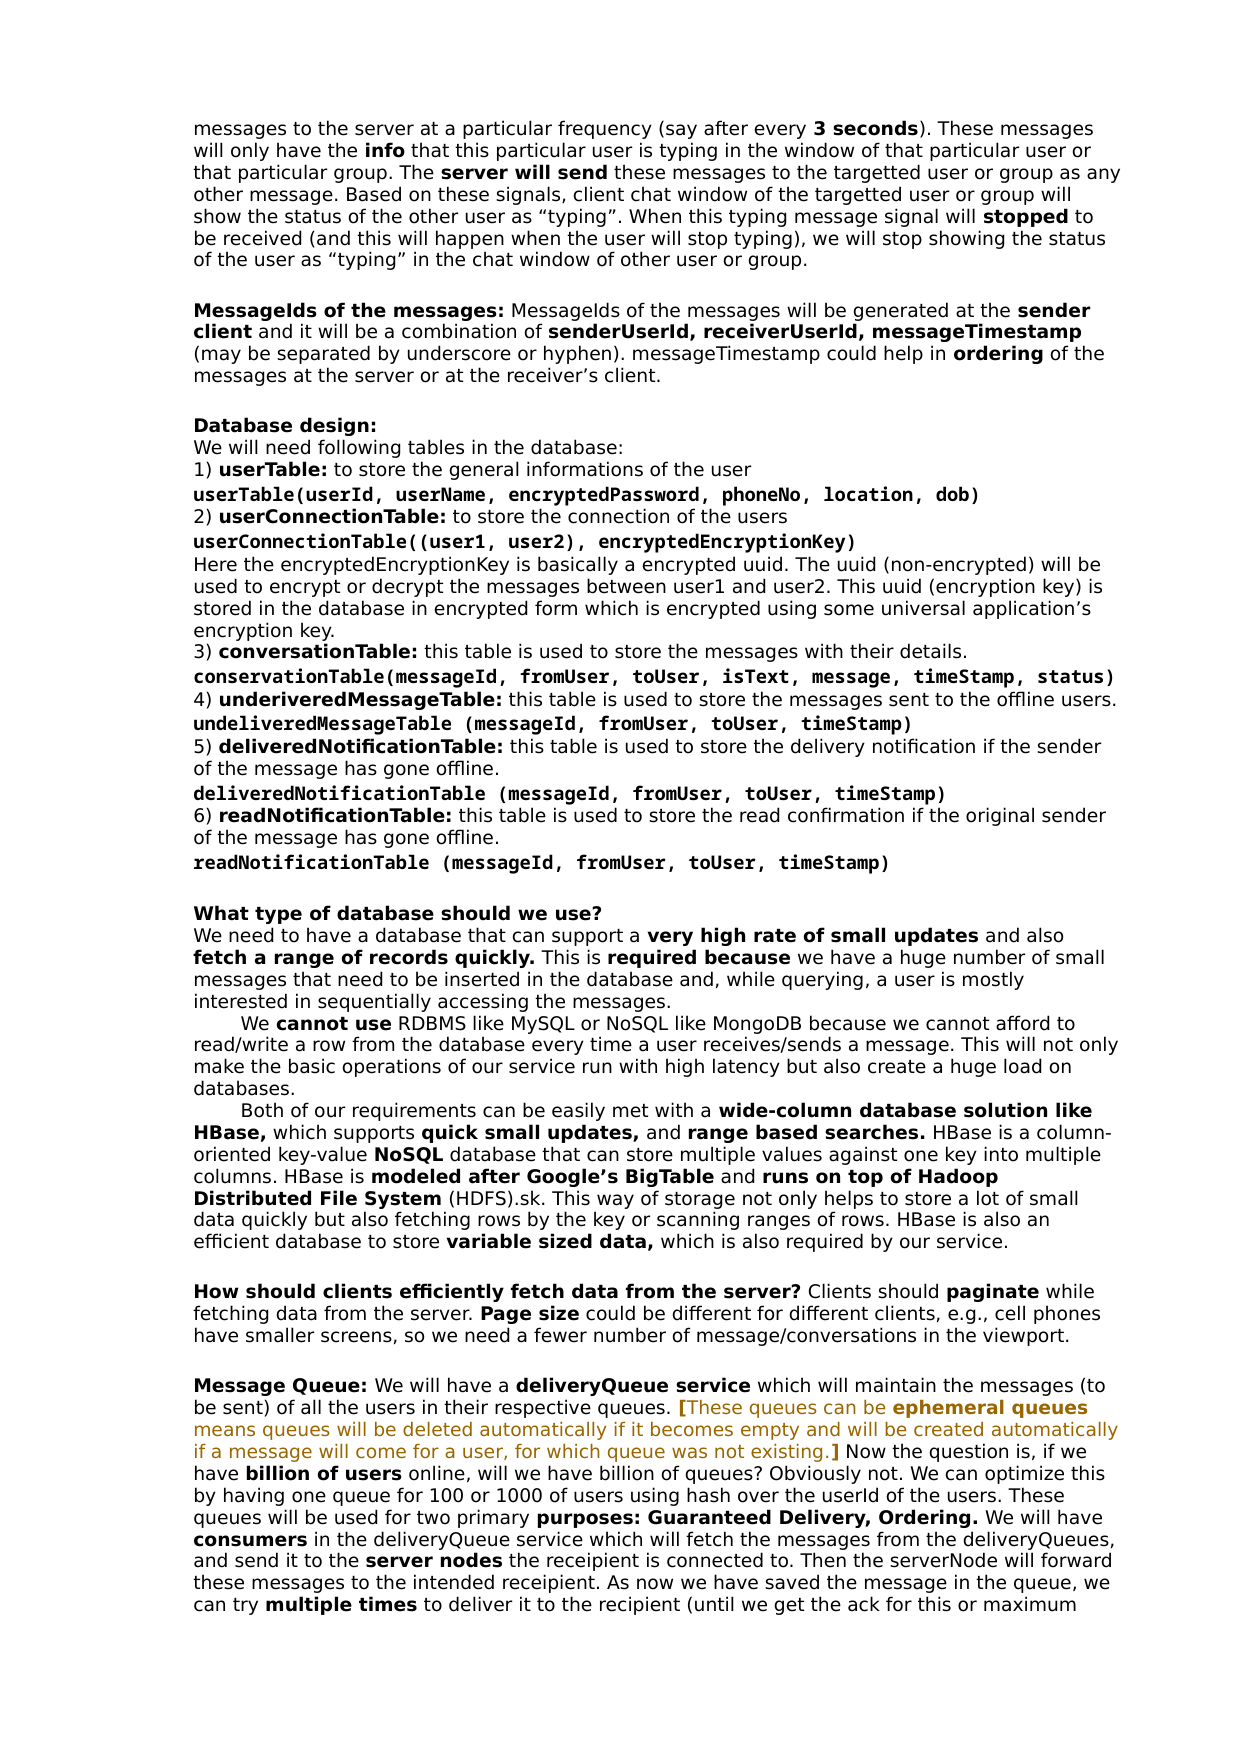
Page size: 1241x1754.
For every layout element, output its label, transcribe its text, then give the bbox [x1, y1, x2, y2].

list 6) readNotificationTable: this table is used to store the read confirmation if the original sender of the message has gone offline. [156, 806, 1122, 849]
list MessageIds of the messages: MessageIds of the messages will be generated at the sender client and it will be a combination of senderUserId, receiverUserId, messageTimestamp (may be separated by underscore or hyphen). messageTimestamp could help in ordering of the messages at the server or at the receiver’s client. [156, 299, 1122, 387]
list userTable(userId, userName, encryptedPassword, phoneNo, location, dob) [156, 481, 1122, 507]
list userConnectionTable((user1, user2), encryptedEncryptionKey) [156, 528, 1122, 554]
list Here the encryptedEncryptionKey is basically a encrypted uuid. The uuid (non-encrypted) will be used to encrypt or decrypt the messages between user1 and user2. This uuid (encryption key) is stored in the database in encrypted form which is encrypted using some universal application’s encryption key. [156, 554, 1122, 641]
list We need to have a database that can support a very high rate of small updates and also fetch a range of records quickly. This is required because we have a huge number of small messages that need to be inserted in the database and, while querying, a user is mostly interested in sequentially accessing the messages. [156, 925, 1122, 1012]
list Both of our requirements can be easily met with a wide-column database solution like HBase, which supports quick small updates, and range based searches. HBase is a column-oriented key-value NoSQL database that can store multiple values against one key into multiple columns. HBase is modeled after Google’s BigTable and runs on top of Hadoop Distributed File System (HDFS).sk. This way of storage not only helps to store a lot of small data quickly but also fetching rows by the key or scanning ranges of rows. HBase is also an efficient database to store variable sized data, which is also required by our service. [156, 1100, 1122, 1253]
list undeliveredMessageTable (messageId, fromUser, toUser, timeStamp) [156, 711, 1122, 736]
list 5) deliveredNotificationTable: this table is used to store the delivery notification if the sender of the message has gone offline. [156, 736, 1122, 780]
list Message Queue: We will have a deliveryQueue service which will maintain the messages (to be sent) of all the users in their respective queues. [These queues can be ephemeral queues means queues will be deleted automatically if it becomes empty and will be created automatically if a message will come for a user, for which queue was not existing.] Now the question is, if we have billion of users online, will we have billion of queues? Obviously not. We can optimize this by having one queue for 100 or 1000 of users using hash over the userId of the users. These queues will be used for two primary purposes: Guaranteed Delivery, Ordering. We will have consumers in the deliveryQueue service which will fetch the messages from the deliveryQueues, and send it to the server nodes the receipient is connected to. Then the serverNode will forward these messages to the intended receipient. As now we have saved the message in the queue, we can try multiple times to deliver it to the recipient (until we get the ack for this or maximum [156, 1375, 1122, 1616]
list 2) userConnectionTable: to store the connection of the users [156, 507, 1122, 528]
list 1) userTable: to store the general informations of the user [156, 459, 1122, 481]
list We cannot use RDBMS like MySQL or NoSQL like MongoDB because we cannot afford to read/write a row from the database every time a user receives/sends a message. This will not only make the basic operations of our service run with high latency but also create a huge load on databases. [156, 1012, 1122, 1100]
list Database design: [156, 415, 1122, 437]
list messages to the server at a particular frequency (say after every 3 seconds). These messages will only have the info that this particular user is typing in the window of that particular user or that particular group. The server will send these messages to the targetted user or group as any other message. Based on these signals, client chat window of the targetted user or group will show the status of the other user as “typing”. When this typing message signal will stopped to be received (and this will happen when the user will stop typing), we will stop showing the status of the user as “typing” in the chat window of other user or group. [156, 118, 1122, 271]
list 3) conversationTable: this table is used to store the messages with their details. [156, 641, 1122, 663]
list readNotificationTable (messageId, fromUser, toUser, timeStamp) [156, 849, 1122, 875]
list deliveredNotificationTable (messageId, fromUser, toUser, timeStamp) [156, 780, 1122, 806]
list How should clients efficiently fetch data from the server? Clients should paginate while fetching data from the server. Page size could be different for different clients, e.g., cell phones have smaller screens, so we need a fewer number of message/conversations in the viewport. [156, 1281, 1122, 1347]
list We will need following tables in the database: [156, 437, 1122, 459]
list What type of database should we use? [156, 903, 1122, 925]
list 4) underiveredMessageTable: this table is used to store the messages sent to the offline users. [156, 689, 1122, 711]
list conservationTable(messageId, fromUser, toUser, isText, message, timeStamp, status) [156, 663, 1122, 689]
